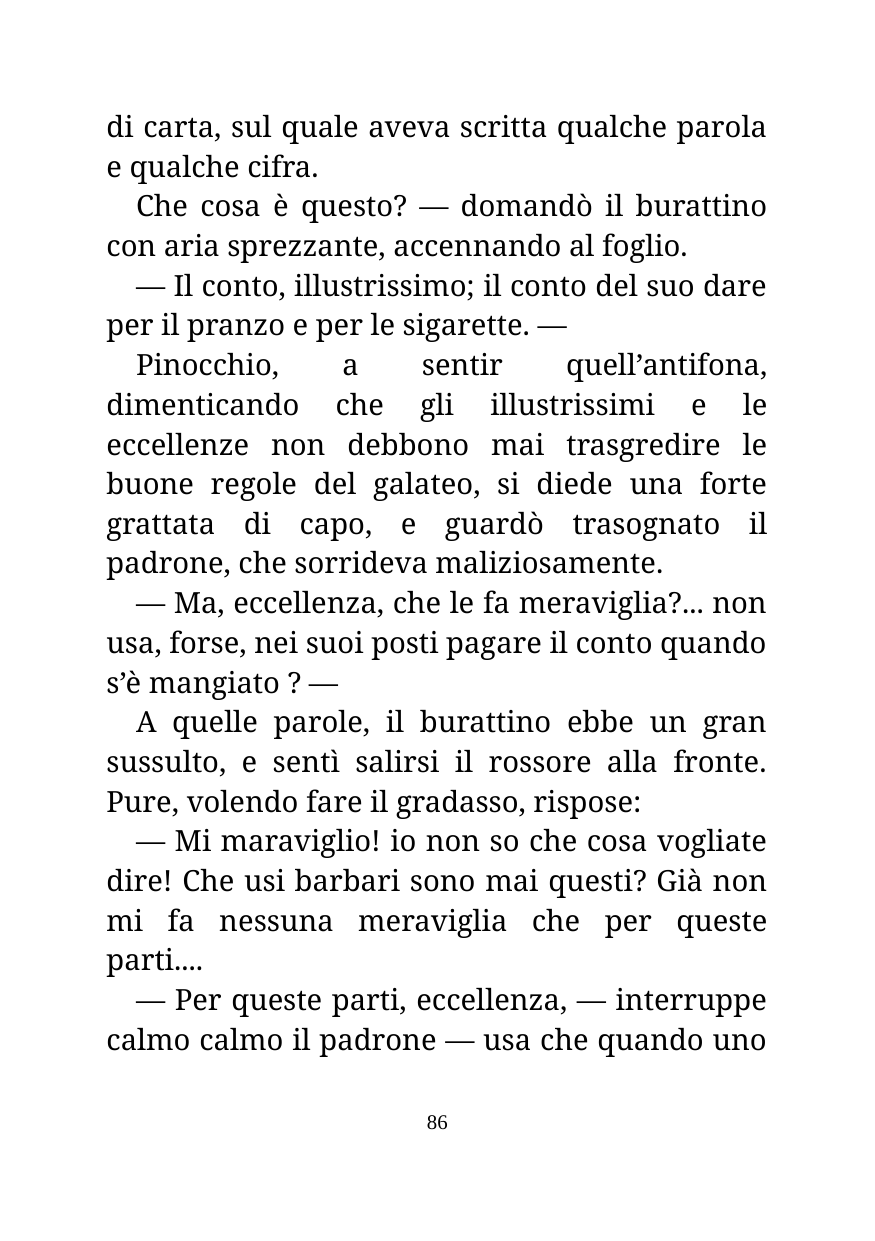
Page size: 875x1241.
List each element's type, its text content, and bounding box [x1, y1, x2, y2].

text — Per queste parti, eccellenza, — interruppe calmo calmo il padrone — usa che quando uno [106, 979, 768, 1059]
text Pinocchio, a sentir quell’antifona, dimenticando che gli illustrissimi e le eccellenze non debbono mai trasgredire le buone regole del galateo, si diede una forte grattata di capo, e guardò trasognato il padrone, che sorrideva maliziosamente. [106, 344, 768, 582]
text Che cosa è questo? — domandò il burattino con aria sprezzante, accennando al foglio. [106, 186, 768, 265]
text — Il conto, illustrissimo; il conto del suo dare per il pranzo e per le sigarette. — [106, 265, 768, 344]
text di carta, sul quale aveva scritta qualche parola e qualche cifra. [106, 106, 768, 186]
text A quelle parole, il burattino ebbe un gran sussulto, e sentì salirsi il rossore alla fronte. Pure, volendo fare il gradasso, rispose: [106, 702, 768, 821]
text — Ma, eccellenza, che le fa meraviglia?... non usa, forse, nei suoi posti pagare il conto quando s’è mangiato ? — [106, 582, 768, 702]
text — Mi maraviglio! io non so che cosa vogliate dire! Che usi barbari sono mai questi? Già non mi fa nessuna meraviglia che per queste parti.... [106, 821, 768, 979]
